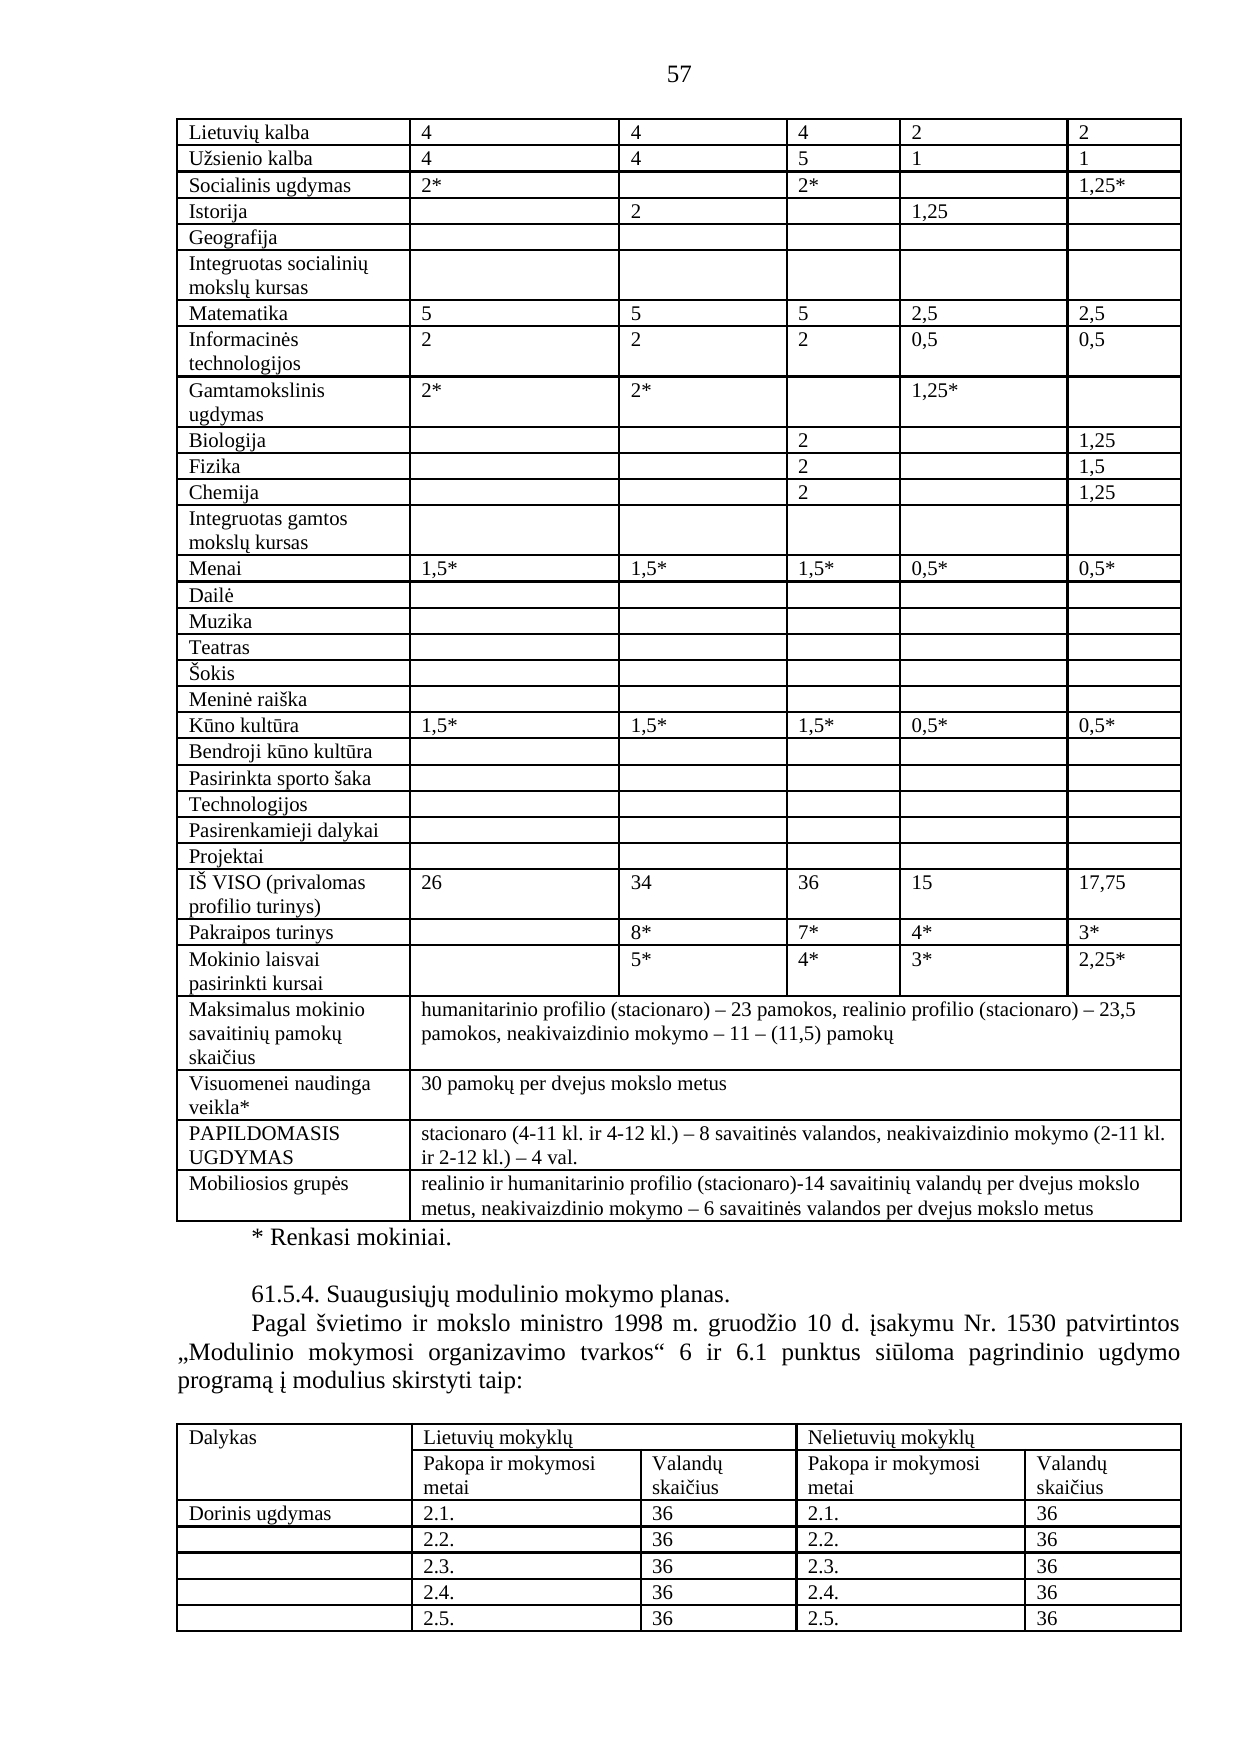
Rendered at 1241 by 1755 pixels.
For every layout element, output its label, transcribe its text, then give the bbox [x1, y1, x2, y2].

table_cell [901, 225, 1066, 249]
table_cell [901, 428, 1066, 452]
table_cell [411, 920, 618, 944]
table_cell 0,5* [1069, 556, 1180, 580]
table_cell Valandų skaičius [642, 1451, 795, 1499]
table_cell Dorinis ugdymas [178, 1501, 411, 1525]
table_cell [788, 739, 899, 763]
text 61.5.4. Suaugusiųjų modulinio mokymo planas. [177, 1279, 1181, 1308]
table_cell Dailė [178, 583, 409, 607]
table_cell 0,5 [901, 327, 1066, 375]
table_cell 2 [788, 480, 899, 504]
table_cell 30 pamokų per dvejus mokslo metus [411, 1071, 1180, 1119]
table_cell [411, 428, 618, 452]
table_cell Technologijos [178, 792, 409, 816]
table_cell 4 [620, 120, 786, 144]
table_cell 36 [1026, 1528, 1180, 1551]
table_cell [620, 428, 786, 452]
table_cell 5 [620, 301, 786, 325]
table_cell [620, 251, 786, 299]
table_cell [178, 1554, 411, 1578]
table_cell Informacinės technologijos [178, 327, 409, 375]
table_cell [411, 766, 618, 789]
table_cell [901, 844, 1066, 868]
table_cell [411, 199, 618, 223]
table_cell [620, 225, 786, 249]
table_cell 2.5. [798, 1606, 1024, 1630]
table_cell [788, 818, 899, 842]
table_cell [411, 225, 618, 249]
table_cell 3* [1069, 920, 1180, 944]
table_cell 1,25* [901, 378, 1066, 426]
table_cell 36 [1026, 1580, 1180, 1604]
table_cell [1069, 766, 1180, 789]
table_cell [620, 173, 786, 197]
table_cell [178, 1580, 411, 1604]
table_cell 15 [901, 870, 1066, 918]
table_cell [788, 661, 899, 685]
table_cell 4 [788, 120, 899, 144]
table_cell [411, 687, 618, 711]
table_cell Mobiliosios grupės [178, 1171, 409, 1219]
table_cell 5 [788, 301, 899, 325]
table_cell 2 [411, 327, 618, 375]
table_cell [901, 609, 1066, 633]
table_cell Kūno kultūra [178, 713, 409, 737]
table_cell 2 [901, 120, 1066, 144]
table_cell 2.2. [798, 1528, 1024, 1551]
table_cell 4 [411, 120, 618, 144]
table_cell [788, 766, 899, 789]
table_cell 1,5* [620, 713, 786, 737]
table_cell [620, 661, 786, 685]
table_cell Istorija [178, 199, 409, 223]
table_cell [620, 609, 786, 633]
table_cell [411, 844, 618, 868]
table_cell [1069, 583, 1180, 607]
table_cell [788, 251, 899, 299]
table_cell [788, 378, 899, 426]
table_cell 1,25* [1069, 173, 1180, 197]
table_cell 1,5* [788, 713, 899, 737]
table_cell [901, 173, 1066, 197]
table_cell Chemija [178, 480, 409, 504]
table_cell Muzika [178, 609, 409, 633]
table_cell Meninė raiška [178, 687, 409, 711]
table_cell [411, 506, 618, 554]
table_cell [901, 635, 1066, 659]
table_cell 2.4. [798, 1580, 1024, 1604]
table_cell 2.1. [413, 1501, 640, 1525]
table_cell Integruotas gamtos mokslų kursas [178, 506, 409, 554]
table_cell 1,5* [620, 556, 786, 580]
table_cell [901, 454, 1066, 478]
table_cell 2,25* [1069, 946, 1180, 994]
text * Renkasi mokiniai. [177, 1222, 1181, 1250]
table_header Nelietuvių mokyklų [798, 1425, 1180, 1449]
table_cell 0,5 [1069, 327, 1180, 375]
table_cell 36 [1026, 1606, 1180, 1630]
table_cell 2 [788, 454, 899, 478]
table_cell Visuomenei naudinga veikla* [178, 1071, 409, 1119]
table_cell [620, 818, 786, 842]
table_cell [901, 480, 1066, 504]
table_cell Projektai [178, 844, 409, 868]
table_cell Menai [178, 556, 409, 580]
table_cell 2.3. [798, 1554, 1024, 1578]
table_cell 36 [642, 1501, 795, 1525]
table_cell 17,75 [1069, 870, 1180, 918]
table_cell Šokis [178, 661, 409, 685]
table_cell 2 [620, 327, 786, 375]
table_cell 1,25 [1069, 428, 1180, 452]
table_cell [1069, 818, 1180, 842]
table_cell [788, 687, 899, 711]
table_cell 2,5 [901, 301, 1066, 325]
table_cell 1,25 [901, 199, 1066, 223]
table_header Dalykas [178, 1425, 411, 1499]
table_cell [411, 251, 618, 299]
table_cell [620, 792, 786, 816]
table_cell [1069, 225, 1180, 249]
table_cell 1,5 [1069, 454, 1180, 478]
table_cell [620, 583, 786, 607]
table_cell 8* [620, 920, 786, 944]
table_cell 7* [788, 920, 899, 944]
table_cell 4* [788, 946, 899, 994]
table_cell [620, 454, 786, 478]
table_cell [620, 687, 786, 711]
table_cell 2.4. [413, 1580, 640, 1604]
table_cell Geografija [178, 225, 409, 249]
table_cell 36 [642, 1606, 795, 1630]
table_cell [1069, 687, 1180, 711]
table_cell Valandų skaičius [1026, 1451, 1180, 1499]
table_header Lietuvių mokyklų [413, 1425, 795, 1449]
table_cell realinio ir humanitarinio profilio (stacionaro)-14 savaitinių valandų per dvejus mokslo metus, neakivaizdinio mokymo – 6 savaitinės valandos per dvejus mokslo metus [411, 1171, 1180, 1219]
table_cell Pakraipos turinys [178, 920, 409, 944]
table_cell 5* [620, 946, 786, 994]
table_cell 36 [1026, 1501, 1180, 1525]
table_cell [901, 766, 1066, 789]
table_cell [1069, 251, 1180, 299]
table_cell 4 [620, 146, 786, 170]
table_cell [620, 844, 786, 868]
table_cell [901, 506, 1066, 554]
table_cell Lietuvių kalba [178, 120, 409, 144]
table_cell 2 [620, 199, 786, 223]
table_cell 2.2. [413, 1528, 640, 1551]
table_cell [411, 635, 618, 659]
table_cell humanitarinio profilio (stacionaro) – 23 pamokos, realinio profilio (stacionaro) – 23,5 pamokos, neakivaizdinio mokymo – 11 – (11,5) pamokų [411, 997, 1180, 1069]
table_cell 2* [411, 173, 618, 197]
table_cell [411, 454, 618, 478]
table_cell 2 [788, 327, 899, 375]
table_cell 2 [788, 428, 899, 452]
table_cell Gamtamokslinis ugdymas [178, 378, 409, 426]
table_cell Integruotas socialinių mokslų kursas [178, 251, 409, 299]
table_cell Socialinis ugdymas [178, 173, 409, 197]
table_cell Pakopa ir mokymosi metai [413, 1451, 640, 1499]
table_cell [1069, 739, 1180, 763]
table_cell [620, 739, 786, 763]
table_cell Užsienio kalba [178, 146, 409, 170]
table_cell [1069, 609, 1180, 633]
table_cell [901, 818, 1066, 842]
table_cell [901, 739, 1066, 763]
table_cell [411, 792, 618, 816]
table_cell 1,5* [788, 556, 899, 580]
table_cell 5 [788, 146, 899, 170]
table_cell 36 [642, 1528, 795, 1551]
table_cell [1069, 378, 1180, 426]
table_cell Biologija [178, 428, 409, 452]
table_cell 2.5. [413, 1606, 640, 1630]
table_cell 2.3. [413, 1554, 640, 1578]
table_cell [411, 739, 618, 763]
table_cell 1 [901, 146, 1066, 170]
table_cell 0,5* [901, 556, 1066, 580]
table_cell IŠ VISO (privalomas profilio turinys) [178, 870, 409, 918]
table_cell Maksimalus mokinio savaitinių pamokų skaičius [178, 997, 409, 1069]
table_cell [788, 635, 899, 659]
table_cell [901, 251, 1066, 299]
table_cell [620, 506, 786, 554]
table_cell [411, 480, 618, 504]
table_cell Bendroji kūno kultūra [178, 739, 409, 763]
table_cell [1069, 792, 1180, 816]
table_cell 36 [642, 1580, 795, 1604]
table_cell [620, 766, 786, 789]
table_cell [901, 661, 1066, 685]
table_cell 4* [901, 920, 1066, 944]
table_cell 2* [620, 378, 786, 426]
table_cell Matematika [178, 301, 409, 325]
text Pagal švietimo ir mokslo ministro 1998 m. gruodžio 10 d. įsakymu Nr. 1530 patvirtintos „Modulinio mokymosi organizavimo tvarkos“ 6 ir 6.1 punktus siūloma pagrindinio ugdymo programą į modulius skirstyti taip: [177, 1308, 1181, 1394]
table_cell 3* [901, 946, 1066, 994]
table_cell 2.1. [798, 1501, 1024, 1525]
table_cell Mokinio laisvai pasirinkti kursai [178, 946, 409, 994]
table_cell 36 [642, 1554, 795, 1578]
table_cell [178, 1606, 411, 1630]
table_cell 36 [1026, 1554, 1180, 1578]
table_cell [411, 818, 618, 842]
table_cell [788, 225, 899, 249]
table_cell 1,5* [411, 713, 618, 737]
table_cell 36 [788, 870, 899, 918]
table_cell 0,5* [1069, 713, 1180, 737]
table_cell 2,5 [1069, 301, 1180, 325]
table_cell 5 [411, 301, 618, 325]
table_cell 2 [1069, 120, 1180, 144]
table_cell [411, 661, 618, 685]
table_cell 2* [788, 173, 899, 197]
table_cell [1069, 199, 1180, 223]
table_cell PAPILDOMASIS UGDYMAS [178, 1121, 409, 1169]
table_cell [178, 1528, 411, 1551]
table_cell Pasirinkta sporto šaka [178, 766, 409, 789]
table_cell [1069, 844, 1180, 868]
table_cell [620, 635, 786, 659]
table_cell Pakopa ir mokymosi metai [798, 1451, 1024, 1499]
table_cell 1 [1069, 146, 1180, 170]
table_cell [901, 687, 1066, 711]
table_cell [788, 792, 899, 816]
table_cell 34 [620, 870, 786, 918]
table_cell [901, 792, 1066, 816]
table_cell 4 [411, 146, 618, 170]
table_cell [411, 609, 618, 633]
table_cell [788, 844, 899, 868]
table_cell Pasirenkamieji dalykai [178, 818, 409, 842]
table_cell 0,5* [901, 713, 1066, 737]
table_cell [1069, 506, 1180, 554]
table_cell [788, 609, 899, 633]
table_cell [901, 583, 1066, 607]
table_cell Teatras [178, 635, 409, 659]
table_cell 1,25 [1069, 480, 1180, 504]
table_cell stacionaro (4-11 kl. ir 4-12 kl.) – 8 savaitinės valandos, neakivaizdinio mokymo (2-11 kl. ir 2-12 kl.) – 4 val. [411, 1121, 1180, 1169]
table_cell [620, 480, 786, 504]
table_cell [788, 199, 899, 223]
table_cell [1069, 661, 1180, 685]
table_cell 26 [411, 870, 618, 918]
table_cell [788, 506, 899, 554]
table_cell 1,5* [411, 556, 618, 580]
table_cell [788, 583, 899, 607]
table_cell Fizika [178, 454, 409, 478]
table_cell [411, 583, 618, 607]
table_cell [1069, 635, 1180, 659]
table_cell [411, 946, 618, 994]
table_cell 2* [411, 378, 618, 426]
